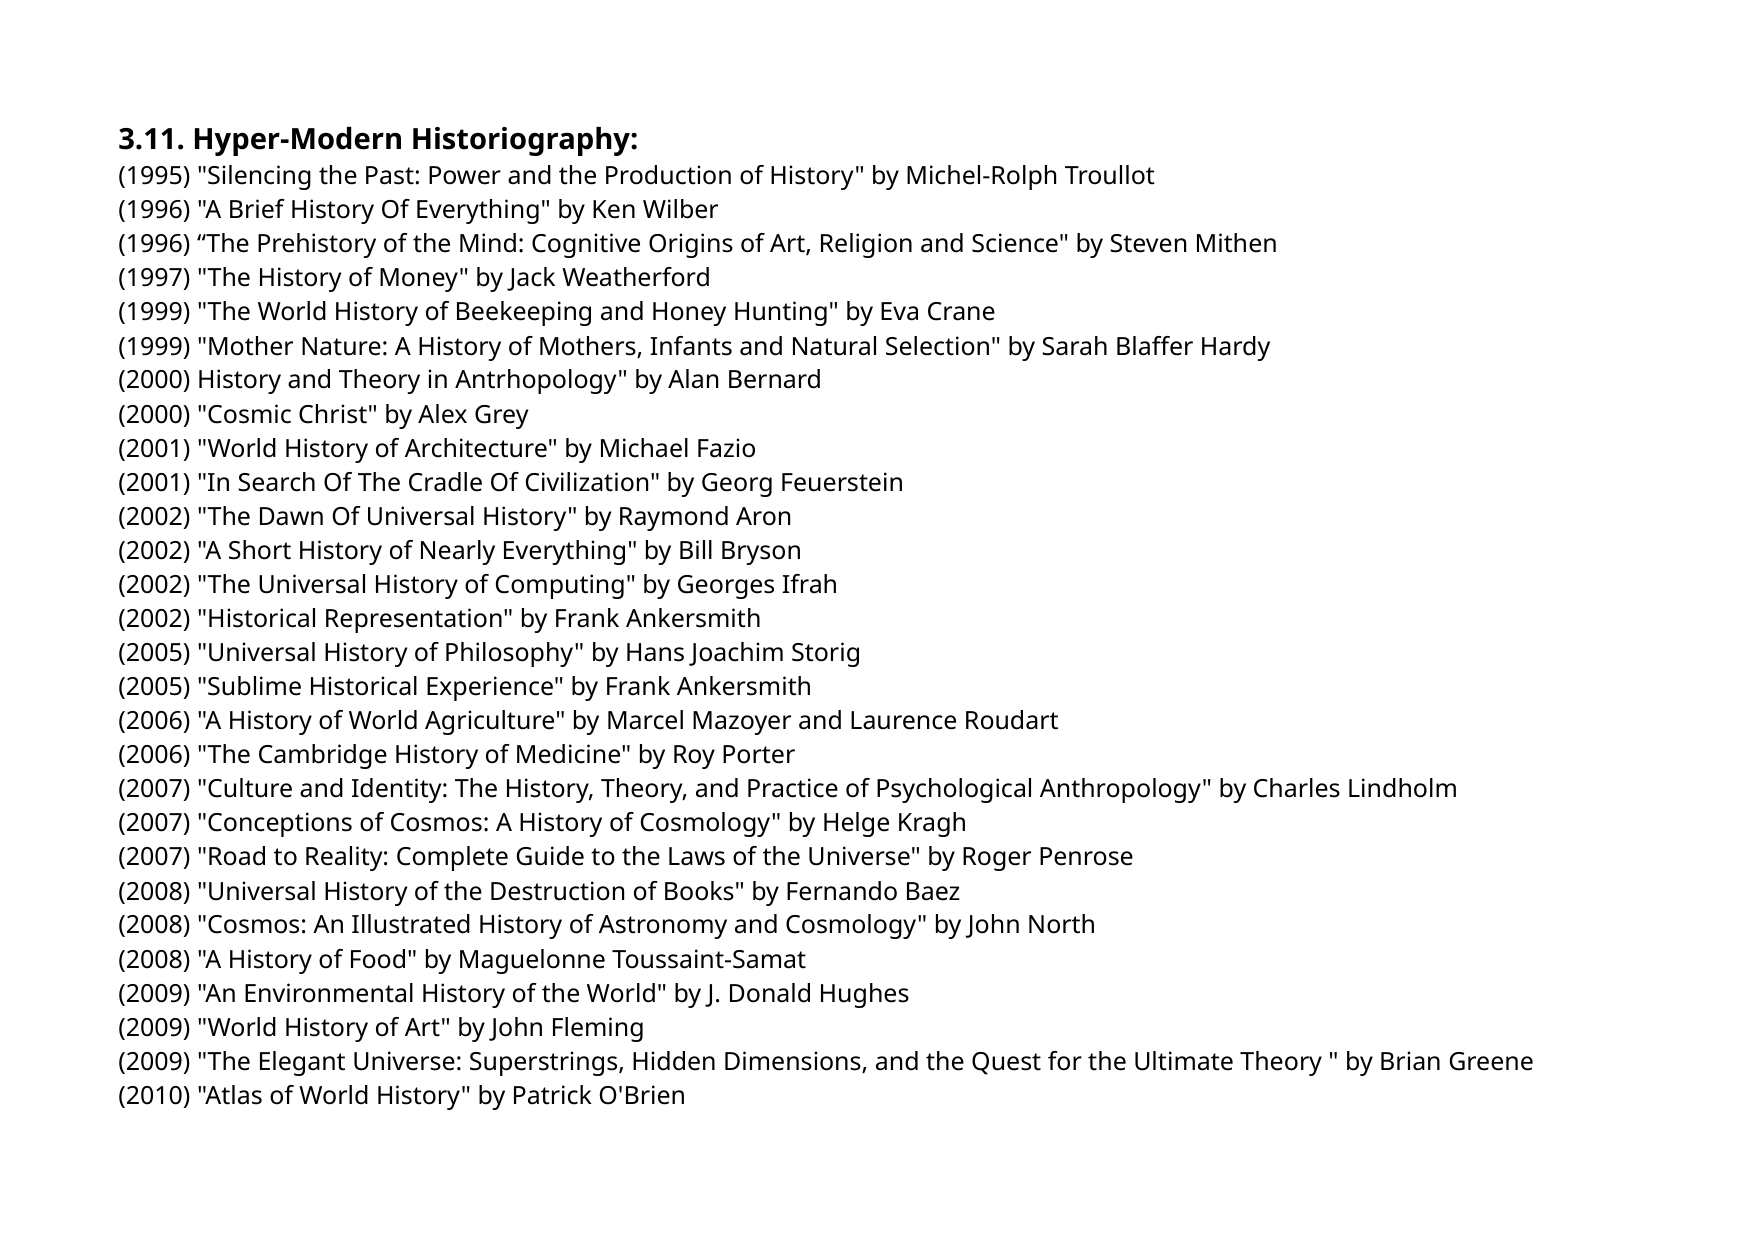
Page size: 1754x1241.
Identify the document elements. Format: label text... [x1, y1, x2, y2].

text (1999) "Mother Nature: A History of Mothers, Infants and Natural Selection" by Sarah Blaffer Hardy [118, 328, 1636, 362]
text (2006) "A History of World Agriculture" by Marcel Mazoyer and Laurence Roudart [118, 703, 1636, 737]
text (2006) "The Cambridge History of Medicine" by Roy Porter [118, 737, 1636, 771]
text (2002) "The Dawn Of Universal History" by Raymond Aron [118, 498, 1636, 532]
text (2002) "A Short History of Nearly Everything" by Bill Bryson [118, 532, 1636, 567]
text (2000) "Cosmic Christ" by Alex Grey [118, 396, 1636, 430]
text (2002) "Historical Representation" by Frank Ankersmith [118, 601, 1636, 635]
text (2002) "The Universal History of Computing" by Georges Ifrah [118, 567, 1636, 601]
text (2008) "Cosmos: An Illustrated History of Astronomy and Cosmology" by John North [118, 907, 1636, 941]
text (2008) "Universal History of the Destruction of Books" by Fernando Baez [118, 873, 1636, 907]
text (2005) "Universal History of Philosophy" by Hans Joachim Storig [118, 635, 1636, 669]
text 3.11. Hyper-Modern Historiography: [118, 118, 1636, 158]
text (2009) "World History of Art" by John Fleming [118, 1009, 1636, 1043]
text (2001) "In Search Of The Cradle Of Civilization" by Georg Feuerstein [118, 464, 1636, 498]
text (2008) "A History of Food" by Maguelonne Toussaint-Samat [118, 941, 1636, 975]
text (2001) "World History of Architecture" by Michael Fazio [118, 430, 1636, 464]
text (1996) “The Prehistory of the Mind: Cognitive Origins of Art, Religion and Science" by Steven Mithen [118, 226, 1636, 260]
text (2007) "Culture and Identity: The History, Theory, and Practice of Psychological Anthropology" by Charles Lindholm [118, 771, 1636, 805]
text (2009) "The Elegant Universe: Superstrings, Hidden Dimensions, and the Quest for the Ultimate Theory " by Brian Greene [118, 1043, 1636, 1077]
text (1996) "A Brief History Of Everything" by Ken Wilber [118, 192, 1636, 226]
text (2000) History and Theory in Antrhopology" by Alan Bernard [118, 362, 1636, 396]
text (2005) "Sublime Historical Experience" by Frank Ankersmith [118, 669, 1636, 703]
text (1995) "Silencing the Past: Power and the Production of History" by Michel-Rolph Troullot [118, 158, 1636, 192]
text (2007) "Conceptions of Cosmos: A History of Cosmology" by Helge Kragh [118, 805, 1636, 839]
text (2010) "Atlas of World History" by Patrick O'Brien [118, 1077, 1636, 1112]
text (2007) "Road to Reality: Complete Guide to the Laws of the Universe" by Roger Penrose [118, 839, 1636, 873]
text (2009) "An Environmental History of the World" by J. Donald Hughes [118, 975, 1636, 1009]
text (1999) "The World History of Beekeeping and Honey Hunting" by Eva Crane [118, 294, 1636, 328]
text (1997) "The History of Money" by Jack Weatherford [118, 260, 1636, 294]
